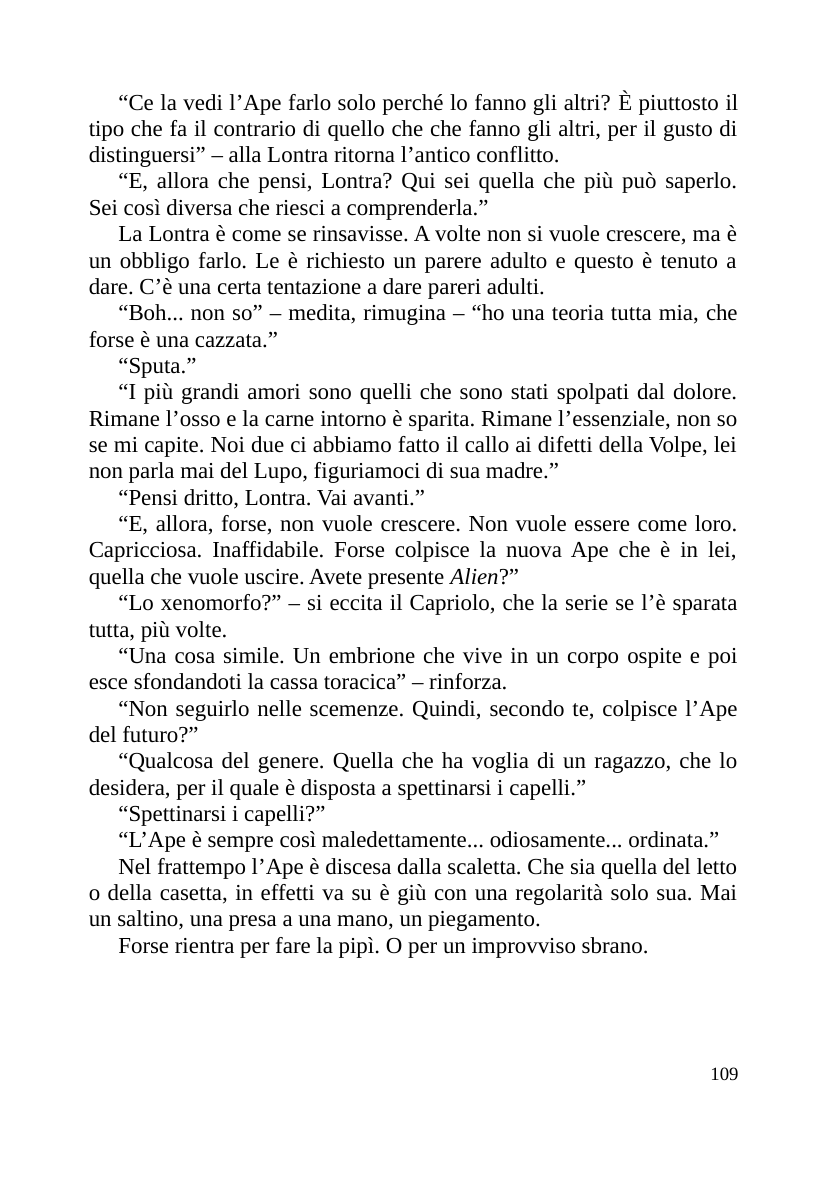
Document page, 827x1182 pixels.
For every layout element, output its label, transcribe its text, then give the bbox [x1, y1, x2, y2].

text “Lo xenomorfo?” ‒ si eccita il Capriolo, che la serie se l’è sparata tutta, più volte. [88, 589, 738, 642]
text “Boh... non so” ‒ medita, rimugina – “ho una teoria tutta mia, che forse è una cazzata.” [88, 299, 738, 352]
text “Pensi dritto, Lontra. Vai avanti.” [88, 484, 738, 510]
text “I più grandi amori sono quelli che sono stati spolpati dal dolore. Rimane l’osso e la carne intorno è sparita. Rimane l’essenziale, non so se mi capite. Noi due ci abbiamo fatto il callo ai difetti della Volpe, lei non parla mai del Lupo, figuriamoci di sua madre.” [88, 378, 738, 484]
text “Una cosa simile. Un embrione che vive in un corpo ospite e poi esce sfondandoti la cassa toracica” ‒ rinforza. [88, 642, 738, 695]
text Forse rientra per fare la pipì. O per un improvviso sbrano. [88, 932, 738, 958]
text “Spettinarsi i capelli?” [88, 800, 738, 826]
text Nel frattempo l’Ape è discesa dalla scaletta. Che sia quella del letto o della casetta, in effetti va su è giù con una regolarità solo sua. Mai un saltino, una presa a una mano, un piegamento. [88, 853, 738, 932]
text “Non seguirlo nelle scemenze. Quindi, secondo te, colpisce l’Ape del futuro?” [88, 695, 738, 747]
text “E, allora che pensi, Lontra? Qui sei quella che più può saperlo. Sei così diversa che riesci a comprenderla.” [88, 168, 738, 220]
text “Sputa.” [88, 352, 738, 378]
text “L’Ape è sempre così maledettamente... odiosamente... ordinata.” [88, 826, 738, 853]
text “Ce la vedi l’Ape farlo solo perché lo fanno gli altri? è piuttosto il tipo che fa il contrario di quello che che fanno gli altri, per il gusto di distinguersi” ‒ alla Lontra ritorna l’antico conflitto. [88, 88, 738, 168]
text “Qualcosa del genere. Quella che ha voglia di un ragazzo, che lo desidera, per il quale è disposta a spettinarsi i capelli.” [88, 747, 738, 800]
text “E, allora, forse, non vuole crescere. Non vuole essere come loro. Capricciosa. Inaffidabile. Forse colpisce la nuova Ape che è in lei, quella che vuole uscire. Avete presente Alien?” [88, 510, 738, 589]
text La Lontra è come se rinsavisse. A volte non si vuole crescere, ma è un obbligo farlo. Le è richiesto un parere adulto e questo è tenuto a dare. C’è una certa tentazione a dare pareri adulti. [88, 220, 738, 299]
